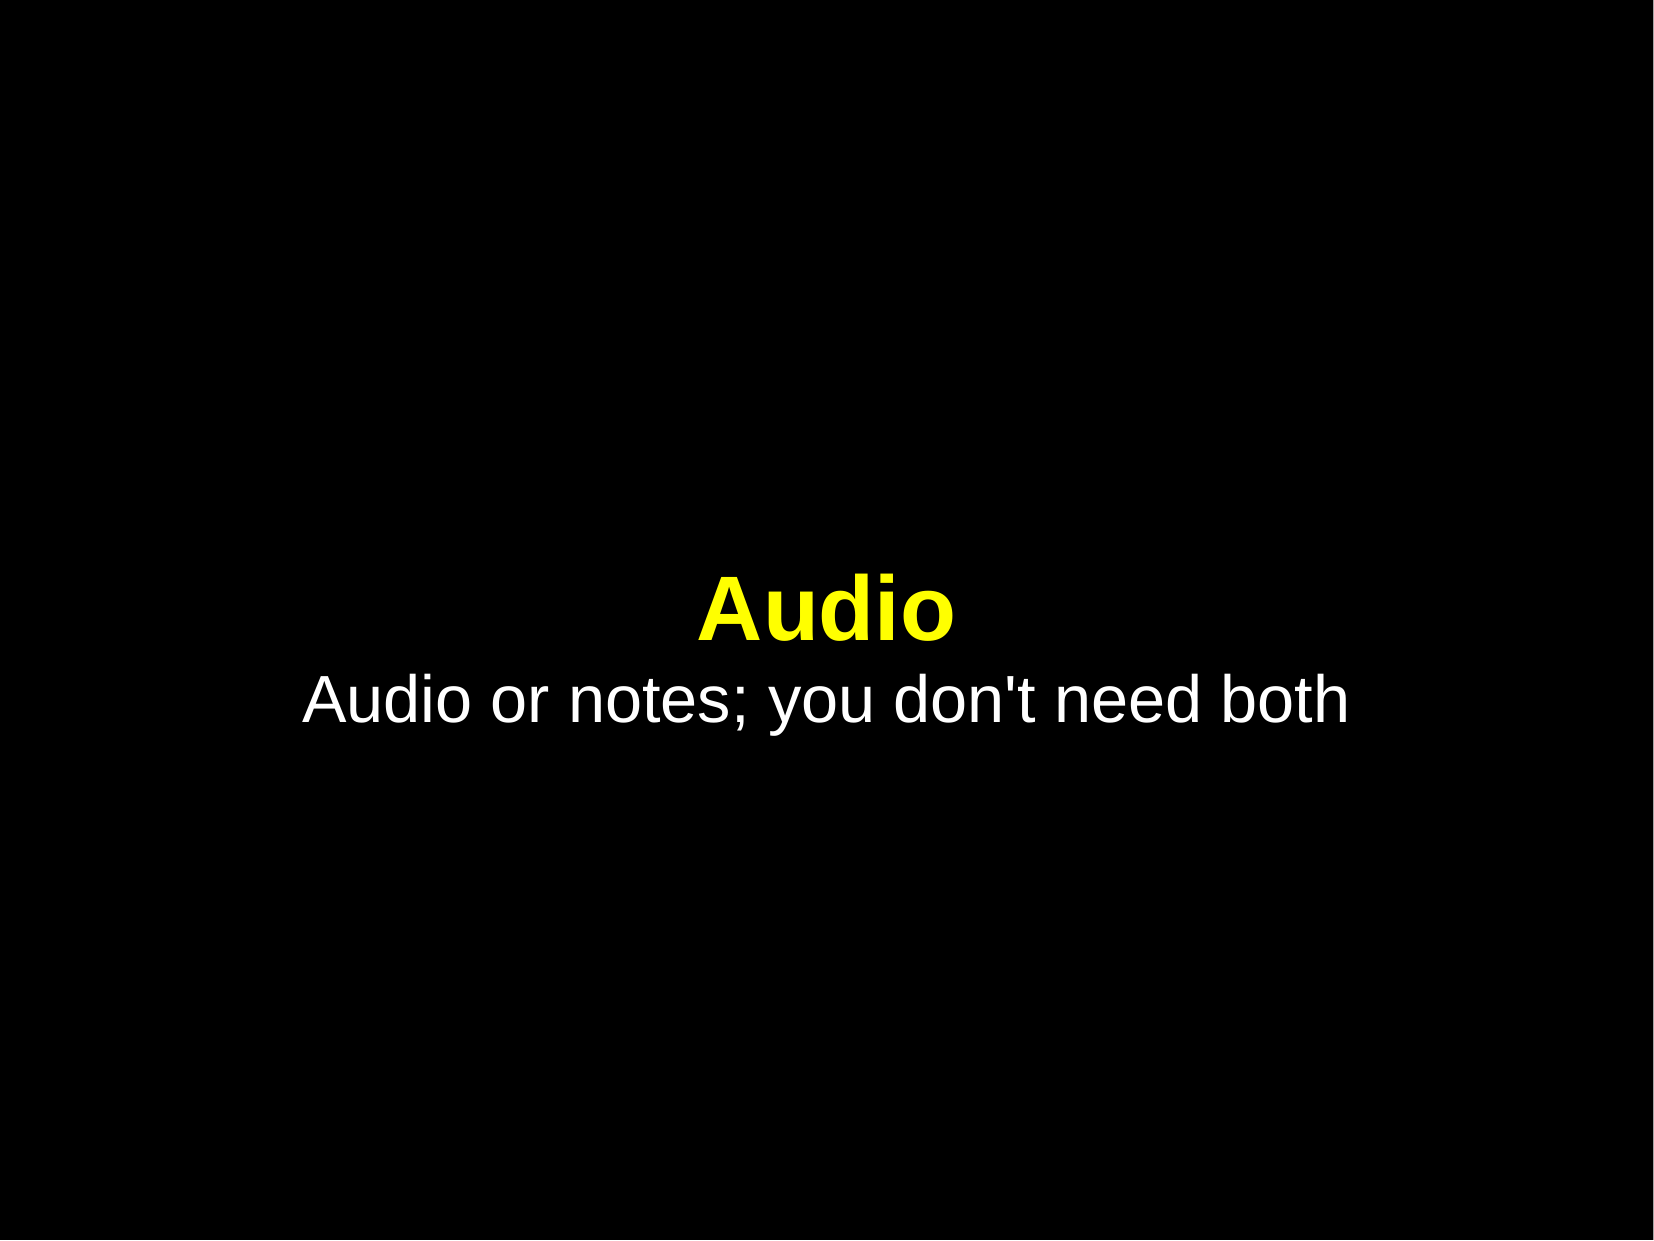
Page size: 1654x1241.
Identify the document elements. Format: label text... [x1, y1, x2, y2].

subtitle Audio or notes; you don't need both [82, 290, 1571, 1109]
